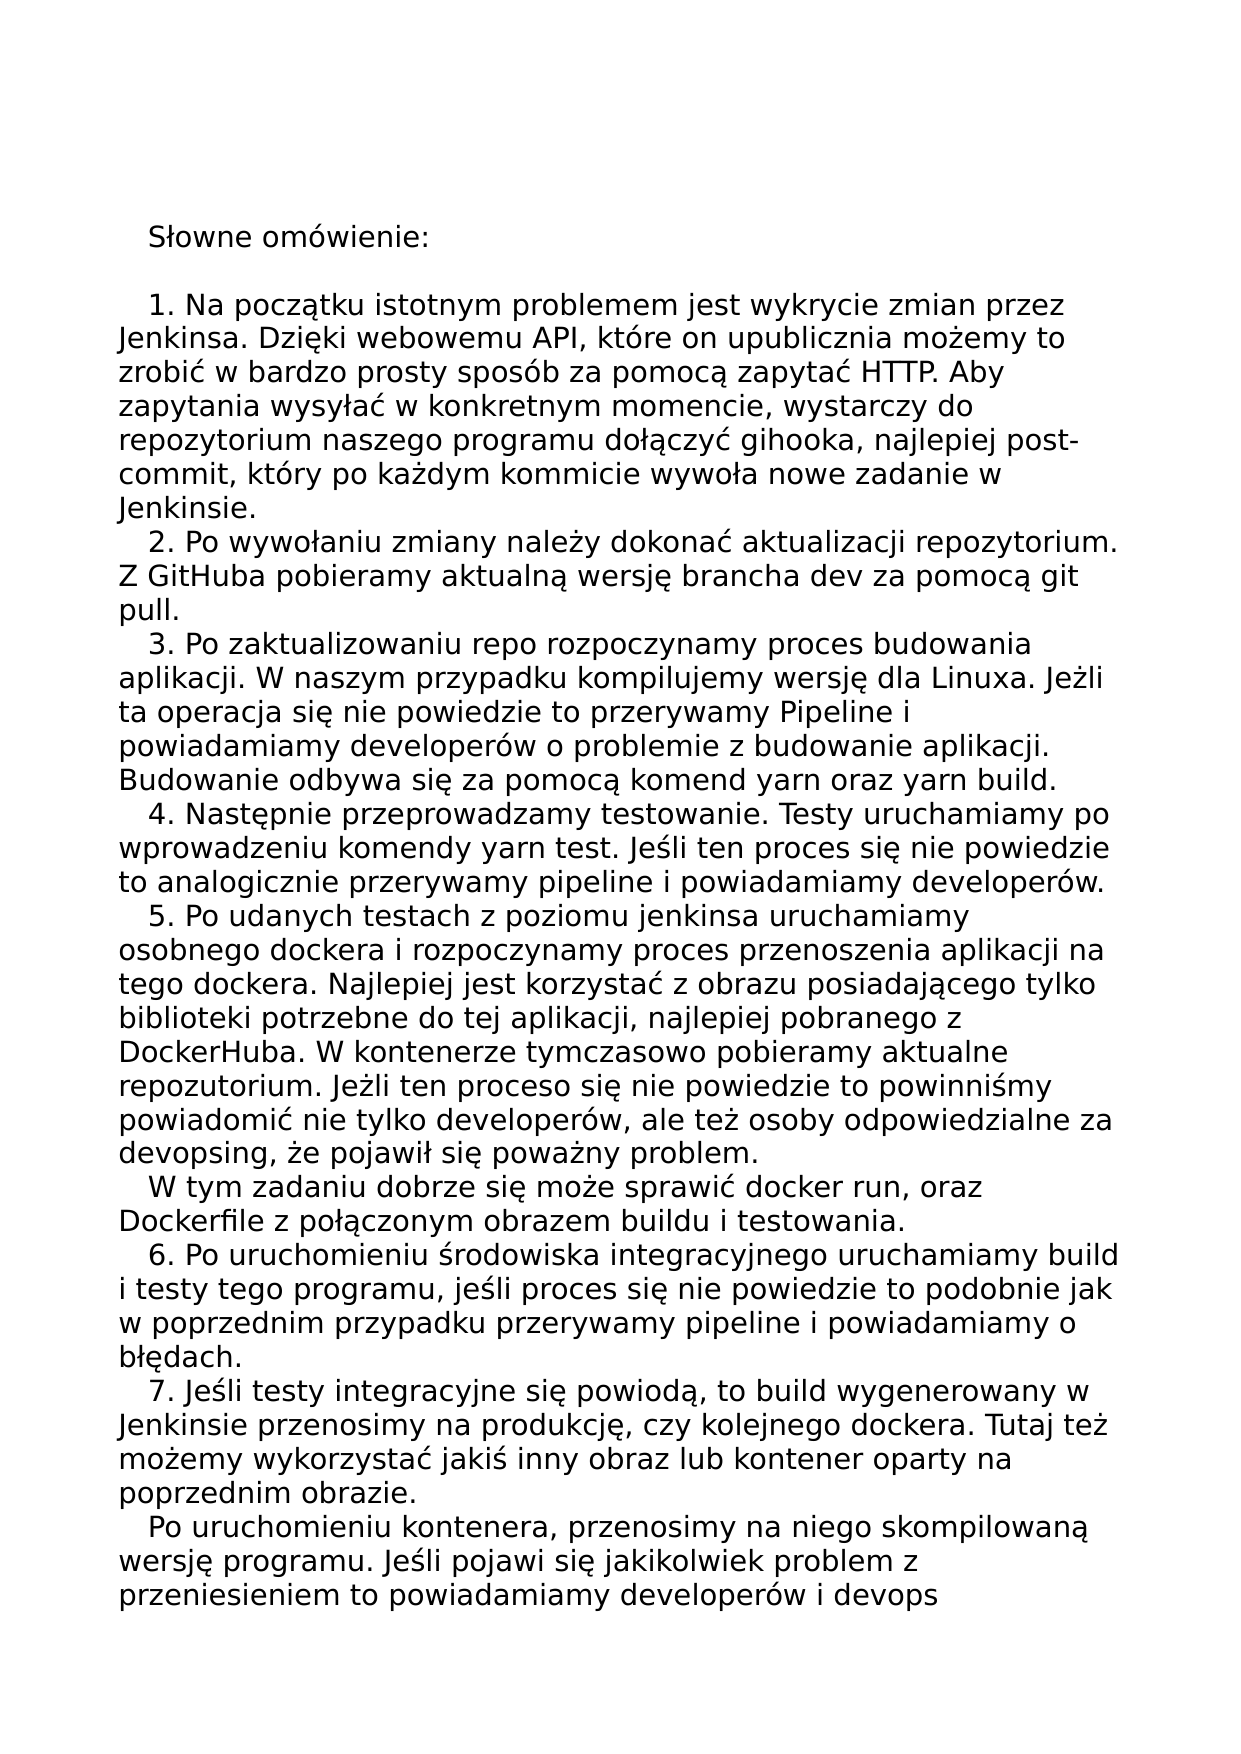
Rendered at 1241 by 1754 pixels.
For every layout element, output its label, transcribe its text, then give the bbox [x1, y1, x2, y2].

text 6. Po uruchomieniu środowiska integracyjnego uruchamiamy build i testy tego programu, jeśli proces się nie powiedzie to podobnie jak w poprzednim przypadku przerywamy pipeline i powiadamiamy o błędach. [118, 1239, 1122, 1374]
text 4. Następnie przeprowadzamy testowanie. Testy uruchamiamy po wprowadzeniu komendy yarn test. Jeśli ten proces się nie powiedzie to analogicznie przerywamy pipeline i powiadamiamy developerów. [118, 797, 1122, 899]
text Słowne omówienie: [118, 220, 1122, 254]
text 3. Po zaktualizowaniu repo rozpoczynamy proces budowania aplikacji. W naszym przypadku kompilujemy wersję dla Linuxa. Jeżli ta operacja się nie powiedzie to przerywamy Pipeline i powiadamiamy developerów o problemie z budowanie aplikacji. Budowanie odbywa się za pomocą komend yarn oraz yarn build. [118, 627, 1122, 797]
text 1. Na początku istotnym problemem jest wykrycie zmian przez Jenkinsa. Dzięki webowemu API, które on upublicznia możemy to zrobić w bardzo prosty sposób za pomocą zapytać HTTP. Aby zapytania wysyłać w konkretnym momencie, wystarczy do repozytorium naszego programu dołączyć gihooka, najlepiej post-commit, który po każdym kommicie wywoła nowe zadanie w Jenkinsie. [118, 288, 1122, 526]
text 5. Po udanych testach z poziomu jenkinsa uruchamiamy osobnego dockera i rozpoczynamy proces przenoszenia aplikacji na tego dockera. Najlepiej jest korzystać z obrazu posiadającego tylko biblioteki potrzebne do tej aplikacji, najlepiej pobranego z DockerHuba. W kontenerze tymczasowo pobieramy aktualne repozutorium. Jeżli ten proceso się nie powiedzie to powinniśmy powiadomić nie tylko developerów, ale też osoby odpowiedzialne za devopsing, że pojawił się poważny problem. [118, 899, 1122, 1171]
text W tym zadaniu dobrze się może sprawić docker run, oraz Dockerfile z połączonym obrazem buildu i testowania. [118, 1171, 1122, 1239]
text 2. Po wywołaniu zmiany należy dokonać aktualizacji repozytorium. Z GitHuba pobieramy aktualną wersję brancha dev za pomocą git pull. [118, 526, 1122, 627]
text Po uruchomieniu kontenera, przenosimy na niego skompilowaną wersję programu. Jeśli pojawi się jakikolwiek problem z przeniesieniem to powiadamiamy developerów i devops [118, 1510, 1122, 1612]
text 7. Jeśli testy integracyjne się powiodą, to build wygenerowany w Jenkinsie przenosimy na produkcję, czy kolejnego dockera. Tutaj też możemy wykorzystać jakiś inny obraz lub kontener oparty na poprzednim obrazie. [118, 1374, 1122, 1510]
